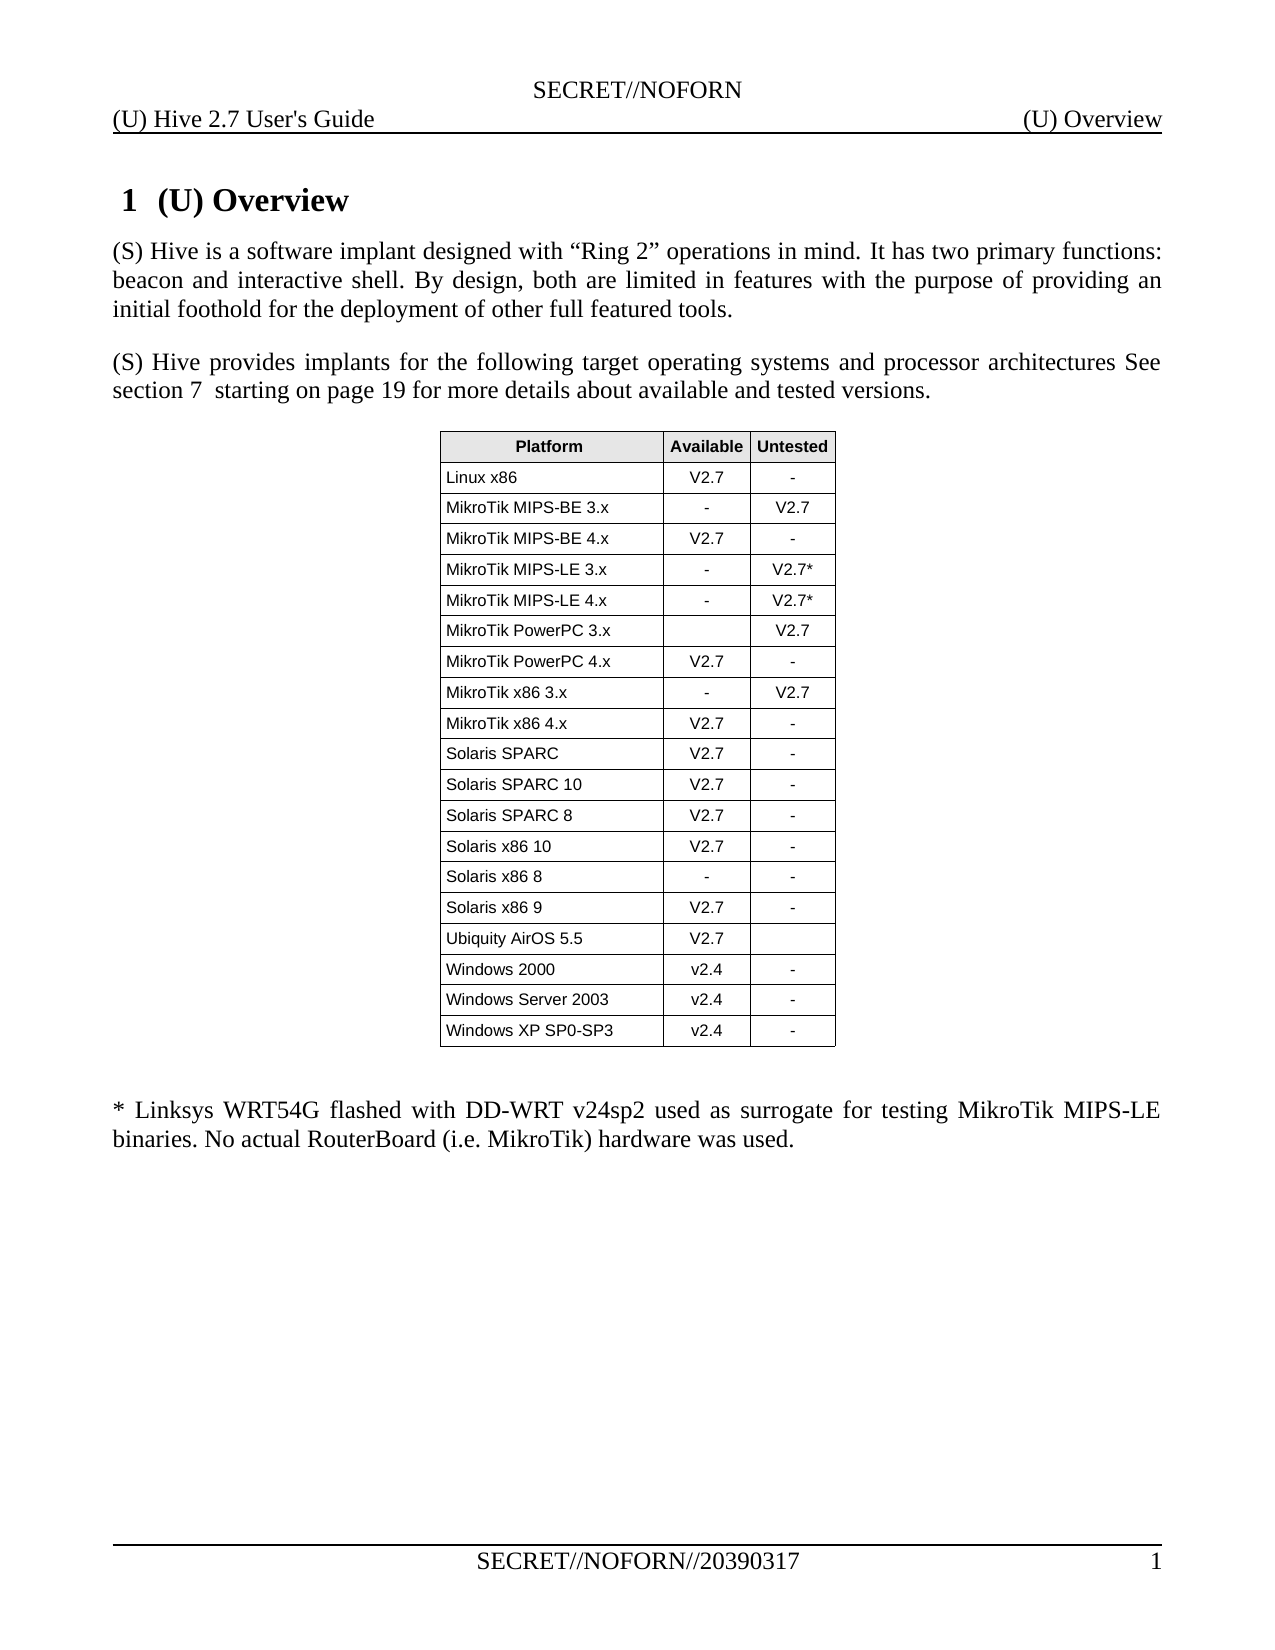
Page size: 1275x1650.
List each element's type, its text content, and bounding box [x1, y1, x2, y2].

table_cell V2.7 [664, 647, 750, 677]
table_cell - [751, 739, 835, 769]
table_cell - [751, 832, 835, 861]
table_cell MikroTik MIPS-LE 3.x [441, 555, 663, 585]
table_cell Solaris SPARC 8 [441, 801, 663, 831]
table_cell - [751, 985, 835, 1015]
table_cell V2.7 [751, 616, 835, 646]
table_cell - [664, 862, 750, 892]
table_cell - [751, 709, 835, 738]
table_cell MikroTik x86 4.x [441, 709, 663, 738]
table_header Untested [751, 432, 835, 462]
table_cell Windows Server 2003 [441, 985, 663, 1015]
table_cell V2.7* [751, 586, 835, 615]
table_cell Windows 2000 [441, 955, 663, 984]
table_cell v2.4 [664, 985, 750, 1015]
table_cell - [751, 862, 835, 892]
table_cell - [751, 955, 835, 984]
table_cell MikroTik x86 3.x [441, 678, 663, 708]
table_cell - [664, 586, 750, 615]
table_cell V2.7 [751, 678, 835, 708]
table_cell Solaris x86 9 [441, 893, 663, 923]
table_cell Solaris SPARC [441, 739, 663, 769]
table_cell Solaris x86 8 [441, 862, 663, 892]
table_cell v2.4 [664, 955, 750, 984]
table_cell Solaris SPARC 10 [441, 770, 663, 800]
table_cell - [664, 678, 750, 708]
table_cell - [751, 801, 835, 831]
table_cell [751, 924, 835, 953]
table_cell - [664, 555, 750, 585]
table_cell - [751, 1016, 835, 1046]
table_cell - [664, 494, 750, 523]
table_cell MikroTik MIPS-LE 4.x [441, 586, 663, 615]
table_cell V2.7 [664, 524, 750, 554]
table_cell Linux x86 [441, 463, 663, 492]
table_cell V2.7 [664, 893, 750, 923]
table_cell - [751, 770, 835, 800]
table_cell V2.7 [664, 739, 750, 769]
text * Linksys WRT54G flashed with DD-WRT v24sp2 used as surrogate for testing MikroTik MIPS-LE binaries. No actual RouterBoard (i.e. MikroTik) hardware was used. [112, 1095, 1162, 1153]
table_cell MikroTik MIPS-BE 4.x [441, 524, 663, 554]
table_cell MikroTik MIPS-BE 3.x [441, 494, 663, 523]
table_cell V2.7 [664, 709, 750, 738]
table_cell V2.7 [664, 770, 750, 800]
table_cell MikroTik PowerPC 3.x [441, 616, 663, 646]
table_cell V2.7 [664, 801, 750, 831]
table_cell - [751, 647, 835, 677]
table_cell V2.7* [751, 555, 835, 585]
table_cell MikroTik PowerPC 4.x [441, 647, 663, 677]
table_cell - [751, 463, 835, 492]
table_header Available [664, 432, 750, 462]
table_cell Solaris x86 10 [441, 832, 663, 861]
table_cell v2.4 [664, 1016, 750, 1046]
table_cell Ubiquity AirOS 5.5 [441, 924, 663, 953]
text (S) Hive is a software implant designed with “Ring 2” operations in mind. It has two primary functions: beacon and interactive shell. By design, both are limited in features with the purpose of providing an initial foothold for the deployment of other full featured tools. [112, 236, 1162, 323]
table_cell [664, 616, 750, 646]
table_cell - [751, 893, 835, 923]
table_cell V2.7 [751, 494, 835, 523]
table_cell Windows XP SP0-SP3 [441, 1016, 663, 1046]
subtitle (U) Overview [112, 180, 1162, 218]
text (S) Hive provides implants for the following target operating systems and processor architectures See section 7 starting on page 19 for more details about available and tested versions. [112, 347, 1162, 404]
table_cell V2.7 [664, 832, 750, 861]
table_cell V2.7 [664, 463, 750, 492]
table_cell - [751, 524, 835, 554]
table_header Platform [441, 432, 663, 462]
table_cell V2.7 [664, 924, 750, 953]
